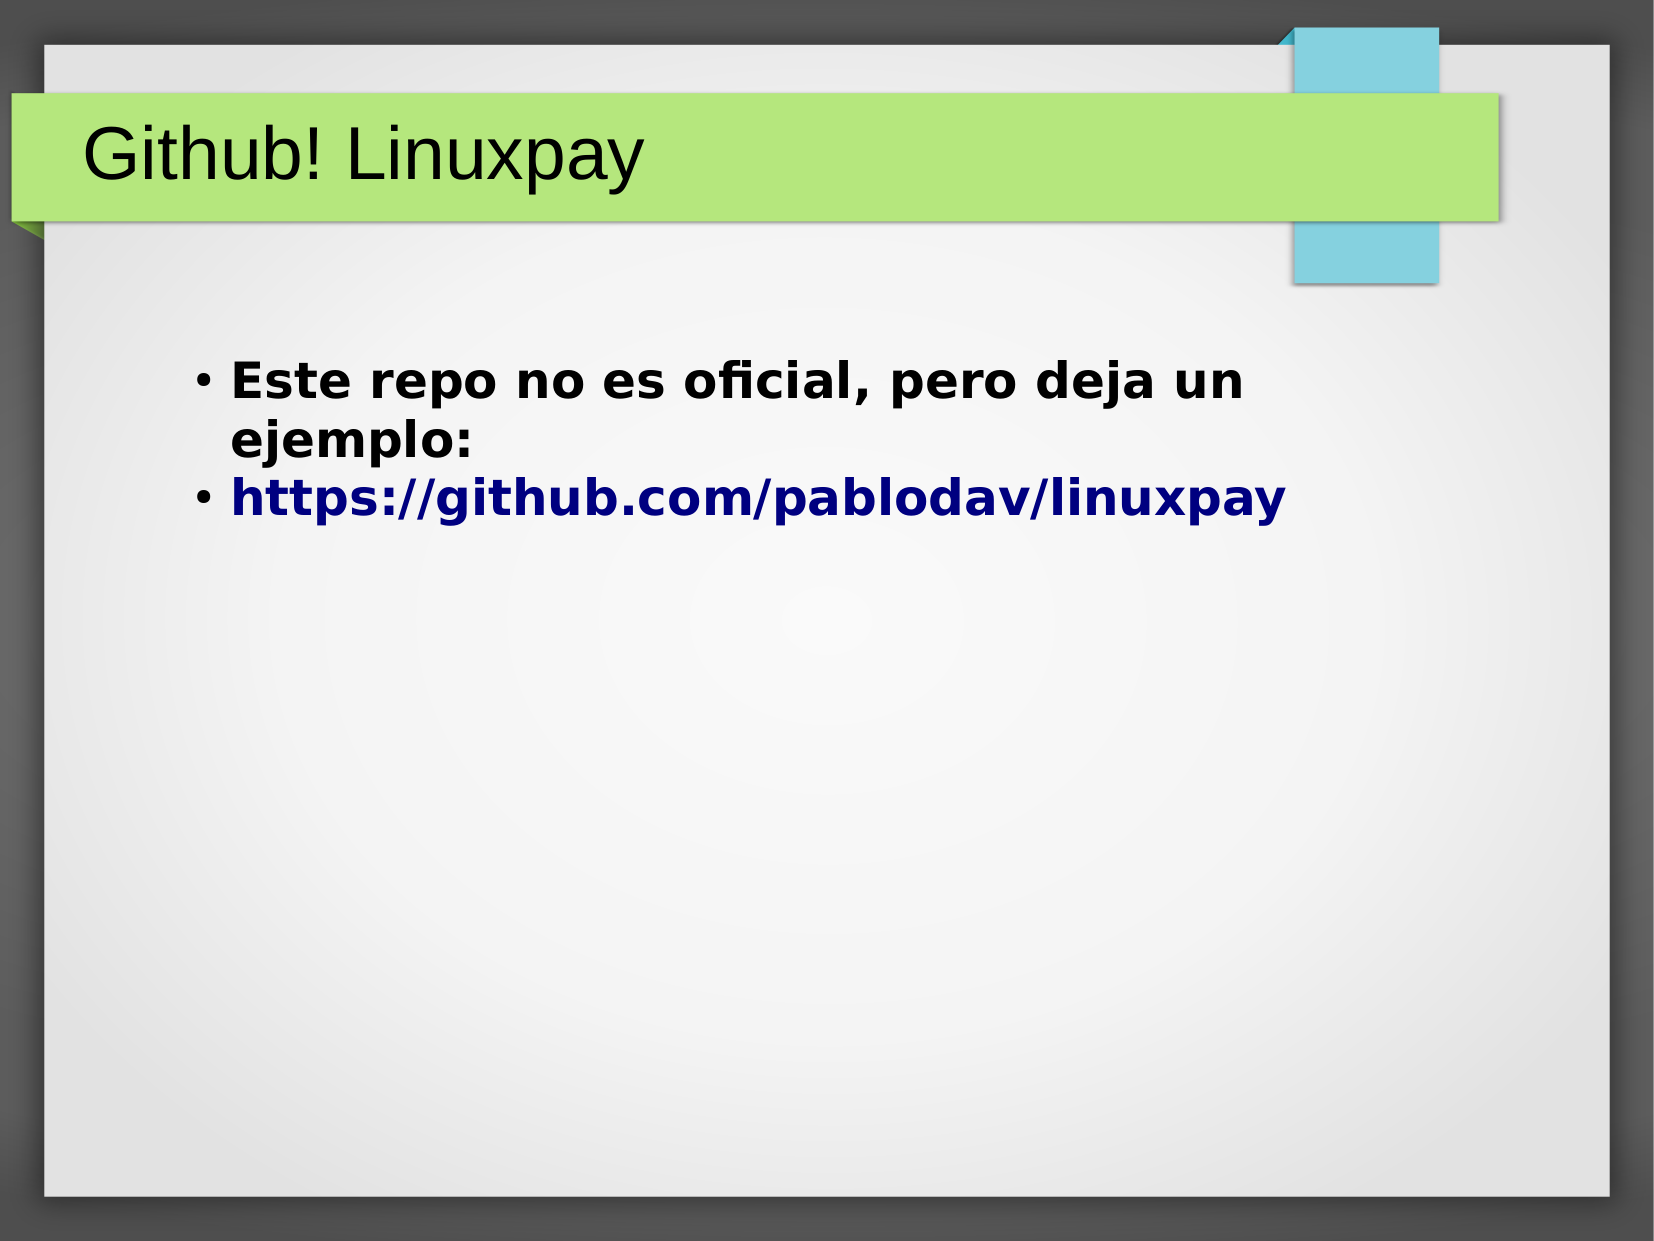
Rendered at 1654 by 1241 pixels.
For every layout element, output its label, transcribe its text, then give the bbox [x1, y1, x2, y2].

title Github! Linuxpay [82, 94, 1264, 213]
text_box Este repo no es oficial, pero deja un ejemplo: https://github.com/pablodav/linuxpay [180, 345, 1441, 541]
picture [0, 0, 1654, 1241]
